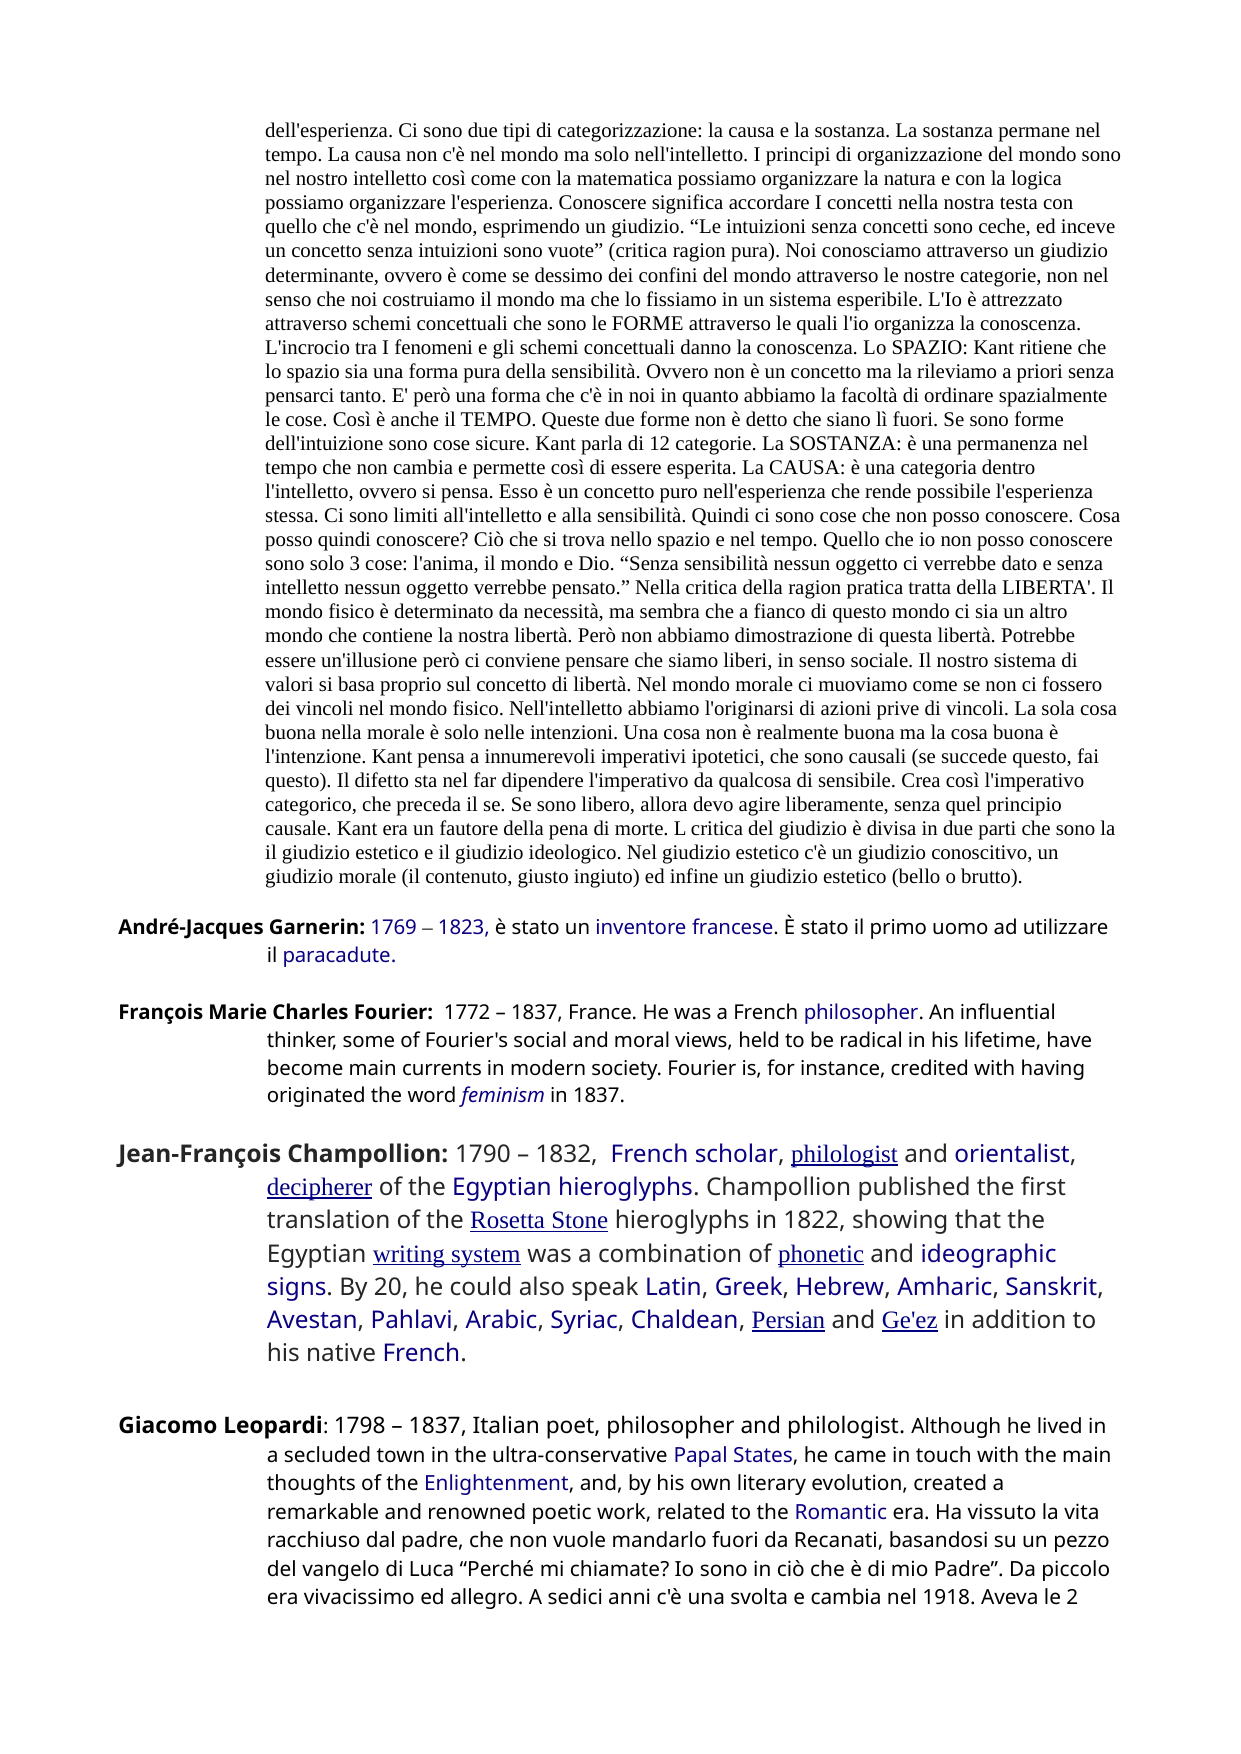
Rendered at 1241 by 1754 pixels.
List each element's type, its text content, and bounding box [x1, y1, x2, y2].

text André-Jacques Garnerin: 1769 – 1823, è stato un inventore francese. È stato il primo uomo ad utilizzare il paracadute. [118, 912, 1122, 969]
text Jean-François Champollion: 1790 – 1832, French scholar, philologist and orientalist, decipherer of the Egyptian hieroglyphs. Champollion published the first translation of the Rosetta Stone hieroglyphs in 1822, showing that the Egyptian writing system was a combination of phonetic and ideographic signs. By 20, he could also speak Latin, Greek, Hebrew, Amharic, Sanskrit, Avestan, Pahlavi, Arabic, Syriac, Chaldean, Persian and Ge'ez in addition to his native French. [118, 1136, 1122, 1369]
text Giacomo Leopardi: 1798 – 1837, Italian poet, philosopher and philologist. Although he lived in a secluded town in the ultra-conservative Papal States, he came in touch with the main thoughts of the Enlightenment, and, by his own literary evolution, created a remarkable and renowned poetic work, related to the Romantic era. Ha vissuto la vita racchiuso dal padre, che non vuole mandarlo fuori da Recanati, basandosi su un pezzo del vangelo di Luca “Perché mi chiamate? Io sono in ciò che è di mio Padre”. Da piccolo era vivacissimo ed allegro. A sedici anni c'è una svolta e cambia nel 1918. Aveva le 2 [118, 1409, 1122, 1611]
text dell'esperienza. Ci sono due tipi di categorizzazione: la causa e la sostanza. La sostanza permane nel tempo. La causa non c'è nel mondo ma solo nell'intelletto. I principi di organizzazione del mondo sono nel nostro intelletto così come con la matematica possiamo organizzare la natura e con la logica possiamo organizzare l'esperienza. Conoscere significa accordare I concetti nella nostra testa con quello che c'è nel mondo, esprimendo un giudizio. “Le intuizioni senza concetti sono ceche, ed inceve un concetto senza intuizioni sono vuote” (critica ragion pura). Noi conosciamo attraverso un giudizio determinante, ovvero è come se dessimo dei confini del mondo attraverso le nostre categorie, non nel senso che noi costruiamo il mondo ma che lo fissiamo in un sistema esperibile. L'Io è attrezzato attraverso schemi concettuali che sono le FORME attraverso le quali l'io organizza la conoscenza. L'incrocio tra I fenomeni e gli schemi concettuali danno la conoscenza. Lo SPAZIO: Kant ritiene che lo spazio sia una forma pura della sensibilità. Ovvero non è un concetto ma la rileviamo a priori senza pensarci tanto. E' però una forma che c'è in noi in quanto abbiamo la facoltà di ordinare spazialmente le cose. Così è anche il TEMPO. Queste due forme non è detto che siano lì fuori. Se sono forme dell'intuizione sono cose sicure. Kant parla di 12 categorie. La SOSTANZA: è una permanenza nel tempo che non cambia e permette così di essere esperita. La CAUSA: è una categoria dentro l'intelletto, ovvero si pensa. Esso è un concetto puro nell'esperienza che rende possibile l'esperienza stessa. Ci sono limiti all'intelletto e alla sensibilità. Quindi ci sono cose che non posso conoscere. Cosa posso quindi conoscere? Ciò che si trova nello spazio e nel tempo. Quello che io non posso conoscere sono solo 3 cose: l'anima, il mondo e Dio. “Senza sensibilità nessun oggetto ci verrebbe dato e senza intelletto nessun oggetto verrebbe pensato.” Nella critica della ragion pratica tratta della LIBERTA'. Il mondo fisico è determinato da necessità, ma sembra che a fianco di questo mondo ci sia un altro mondo che contiene la nostra libertà. Però non abbiamo dimostrazione di questa libertà. Potrebbe essere un'illusione però ci conviene pensare che siamo liberi, in senso sociale. Il nostro sistema di valori si basa proprio sul concetto di libertà. Nel mondo morale ci muoviamo come se non ci fossero dei vincoli nel mondo fisico. Nell'intelletto abbiamo l'originarsi di azioni prive di vincoli. La sola cosa buona nella morale è solo nelle intenzioni. Una cosa non è realmente buona ma la cosa buona è l'intenzione. Kant pensa a innumerevoli imperativi ipotetici, che sono causali (se succede questo, fai questo). Il difetto sta nel far dipendere l'imperativo da qualcosa di sensibile. Crea così l'imperativo categorico, che preceda il se. Se sono libero, allora devo agire liberamente, senza quel principio causale. Kant era un fautore della pena di morte. L critica del giudizio è divisa in due parti che sono la il giudizio estetico e il giudizio ideologico. Nel giudizio estetico c'è un giudizio conoscitivo, un giudizio morale (il contenuto, giusto ingiuto) ed infine un giudizio estetico (bello o brutto). [118, 118, 1122, 888]
text François Marie Charles Fourier: 1772 – 1837, France. He was a French philosopher. An influential thinker, some of Fourier's social and moral views, held to be radical in his lifetime, have become main currents in modern society. Fourier is, for instance, credited with having originated the word feminism in 1837. [118, 998, 1122, 1109]
